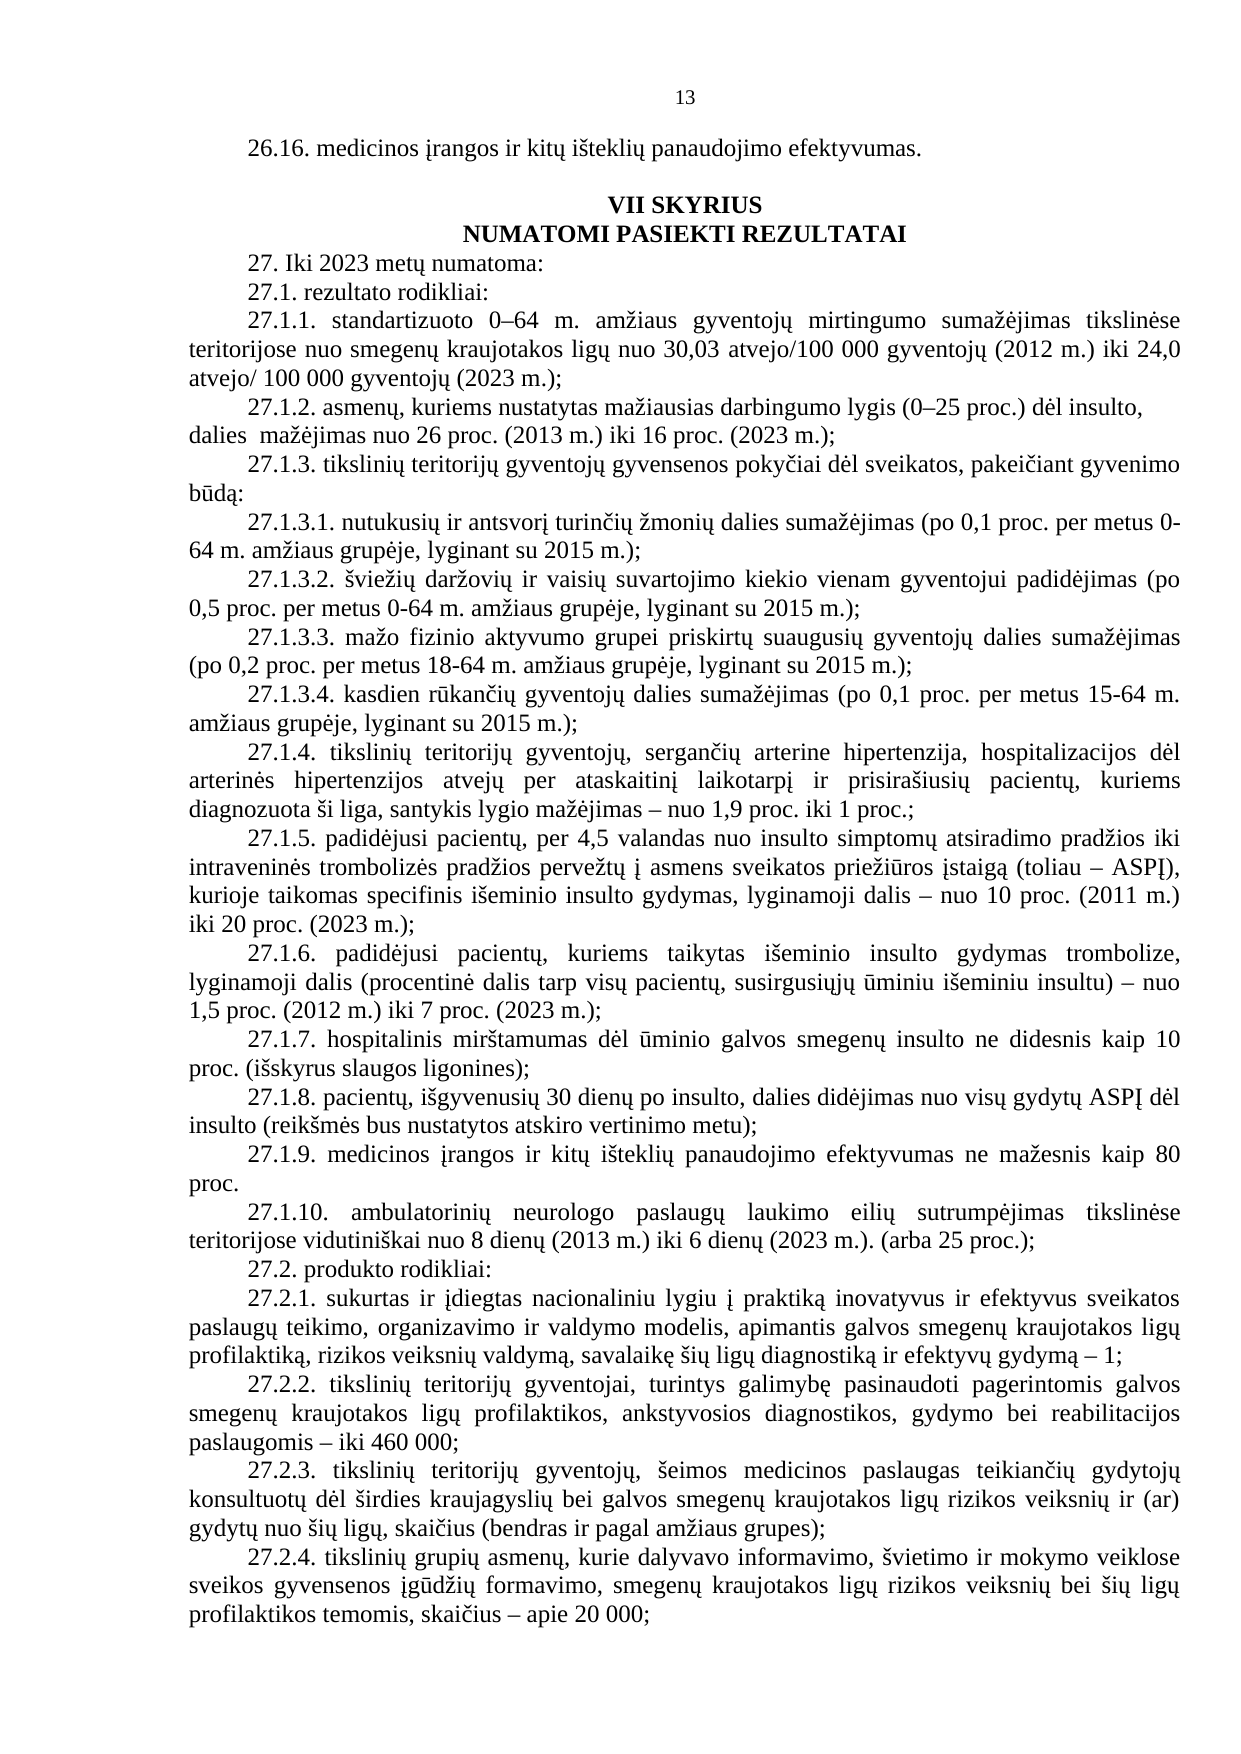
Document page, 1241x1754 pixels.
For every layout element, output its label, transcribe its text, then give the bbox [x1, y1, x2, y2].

text 27.1.5. padidėjusi pacientų, per 4,5 valandas nuo insulto simptomų atsiradimo pradžios iki intraveninės trombolizės pradžios pervežtų į asmens sveikatos priežiūros įstaigą (toliau – ASPĮ), kurioje taikomas specifinis išeminio insulto gydymas, lyginamoji dalis – nuo 10 proc. (2011 m.) iki 20 proc. (2023 m.); [188, 823, 1181, 938]
text 27.1.4. tikslinių teritorijų gyventojų, sergančių arterine hipertenzija, hospitalizacijos dėl arterinės hipertenzijos atvejų per ataskaitinį laikotarpį ir prisirašiusių pacientų, kuriems diagnozuota ši liga, santykis lygio mažėjimas – nuo 1,9 proc. iki 1 proc.; [188, 737, 1181, 823]
text 27.1.9. medicinos įrangos ir kitų išteklių panaudojimo efektyvumas ne mažesnis kaip 80 proc. [188, 1139, 1181, 1197]
text 27. Iki 2023 metų numatoma: [188, 248, 1181, 277]
text 27.2.4. tikslinių grupių asmenų, kurie dalyvavo informavimo, švietimo ir mokymo veiklose sveikos gyvensenos įgūdžių formavimo, smegenų kraujotakos ligų rizikos veiksnių bei šių ligų profilaktikos temomis, skaičius – apie 20 000; [188, 1542, 1181, 1628]
text 27.1.3.4. kasdien rūkančių gyventojų dalies sumažėjimas (po 0,1 proc. per metus 15-64 m. amžiaus grupėje, lyginant su 2015 m.); [188, 679, 1181, 737]
text 27.2.2. tikslinių teritorijų gyventojai, turintys galimybę pasinaudoti pagerintomis galvos smegenų kraujotakos ligų profilaktikos, ankstyvosios diagnostikos, gydymo bei reabilitacijos paslaugomis – iki 460 000; [188, 1369, 1181, 1456]
text NUMATOMI PASIEKTI REZULTATAI [188, 219, 1181, 248]
text 27.1.6. padidėjusi pacientų, kuriems taikytas išeminio insulto gydymas trombolize, lyginamoji dalis (procentinė dalis tarp visų pacientų, susirgusiųjų ūminiu išeminiu insultu) – nuo 1,5 proc. (2012 m.) iki 7 proc. (2023 m.); [188, 938, 1181, 1024]
text 26.16. medicinos įrangos ir kitų išteklių panaudojimo efektyvumas. [188, 133, 1181, 162]
text 27.1.3.2. šviežių daržovių ir vaisių suvartojimo kiekio vienam gyventojui padidėjimas (po 0,5 proc. per metus 0-64 m. amžiaus grupėje, lyginant su 2015 m.); [188, 564, 1181, 622]
text 27.1.2. asmenų, kuriems nustatytas mažiausias darbingumo lygis (0–25 proc.) dėl insulto, dalies mažėjimas nuo 26 proc. (2013 m.) iki 16 proc. (2023 m.); [188, 392, 1181, 449]
text VII SKYRIUS [188, 191, 1181, 219]
text 27.1.8. pacientų, išgyvenusių 30 dienų po insulto, dalies didėjimas nuo visų gydytų ASPĮ dėl insulto (reikšmės bus nustatytos atskiro vertinimo metu); [188, 1082, 1181, 1139]
text 27.1.3.3. mažo fizinio aktyvumo grupei priskirtų suaugusių gyventojų dalies sumažėjimas (po 0,2 proc. per metus 18-64 m. amžiaus grupėje, lyginant su 2015 m.); [188, 622, 1181, 679]
text 27.1.7. hospitalinis mirštamumas dėl ūminio galvos smegenų insulto ne didesnis kaip 10 proc. (išskyrus slaugos ligonines); [188, 1024, 1181, 1082]
text 27.1.3.1. nutukusių ir antsvorį turinčių žmonių dalies sumažėjimas (po 0,1 proc. per metus 0-64 m. amžiaus grupėje, lyginant su 2015 m.); [188, 507, 1181, 564]
text 27.1.10. ambulatorinių neurologo paslaugų laukimo eilių sutrumpėjimas tikslinėse teritorijose vidutiniškai nuo 8 dienų (2013 m.) iki 6 dienų (2023 m.). (arba 25 proc.); [188, 1197, 1181, 1254]
text 27.1. rezultato rodikliai: [188, 277, 1181, 306]
text 27.2. produkto rodikliai: [188, 1254, 1181, 1283]
text 27.2.3. tikslinių teritorijų gyventojų, šeimos medicinos paslaugas teikiančių gydytojų konsultuotų dėl širdies kraujagyslių bei galvos smegenų kraujotakos ligų rizikos veiksnių ir (ar) gydytų nuo šių ligų, skaičius (bendras ir pagal amžiaus grupes); [188, 1456, 1181, 1542]
text 27.2.1. sukurtas ir įdiegtas nacionaliniu lygiu į praktiką inovatyvus ir efektyvus sveikatos paslaugų teikimo, organizavimo ir valdymo modelis, apimantis galvos smegenų kraujotakos ligų profilaktiką, rizikos veiksnių valdymą, savalaikę šių ligų diagnostiką ir efektyvų gydymą – 1; [188, 1283, 1181, 1369]
text 27.1.1. standartizuoto 0–64 m. amžiaus gyventojų mirtingumo sumažėjimas tikslinėse teritorijose nuo smegenų kraujotakos ligų nuo 30,03 atvejo/100 000 gyventojų (2012 m.) iki 24,0 atvejo/ 100 000 gyventojų (2023 m.); [188, 306, 1181, 392]
text 27.1.3. tikslinių teritorijų gyventojų gyvensenos pokyčiai dėl sveikatos, pakeičiant gyvenimo būdą: [188, 449, 1181, 507]
